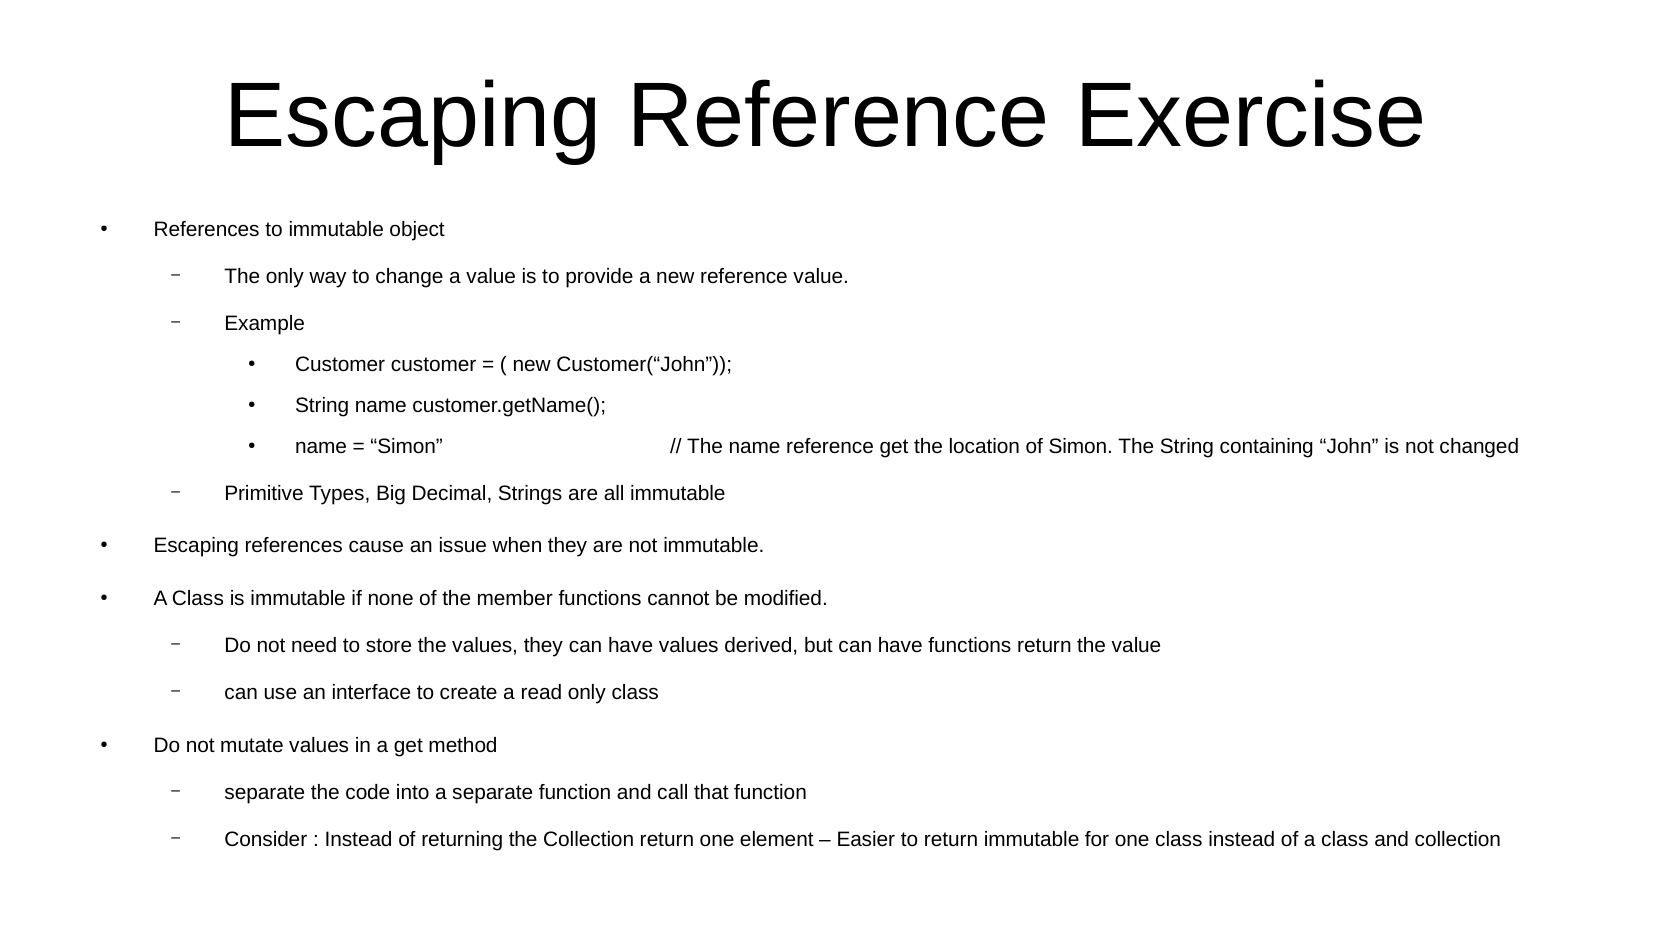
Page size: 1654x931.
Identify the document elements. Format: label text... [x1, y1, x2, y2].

title Escaping Reference Exercise [82, 37, 1571, 193]
list References to immutable object The only way to change a value is to provide a new reference value. Example Customer customer = ( new Customer(“John”)); String name customer.getName(); name = “Simon” // The name reference get the location of Simon. The String containing “John” is not changed Primitive Types, Big Decimal, Strings are all immutable Escaping references cause an issue when they are not immutable. A Class is immutable if none of the member functions cannot be modified. Do not need to store the values, they can have values derived, but can have functions return the value can use an interface to create a read only class Do not mutate values in a get method separate the code into a separate function and call that function Consider : Instead of returning the Collection return one element – Easier to return immutable for one class instead of a class and collection [82, 217, 1636, 931]
